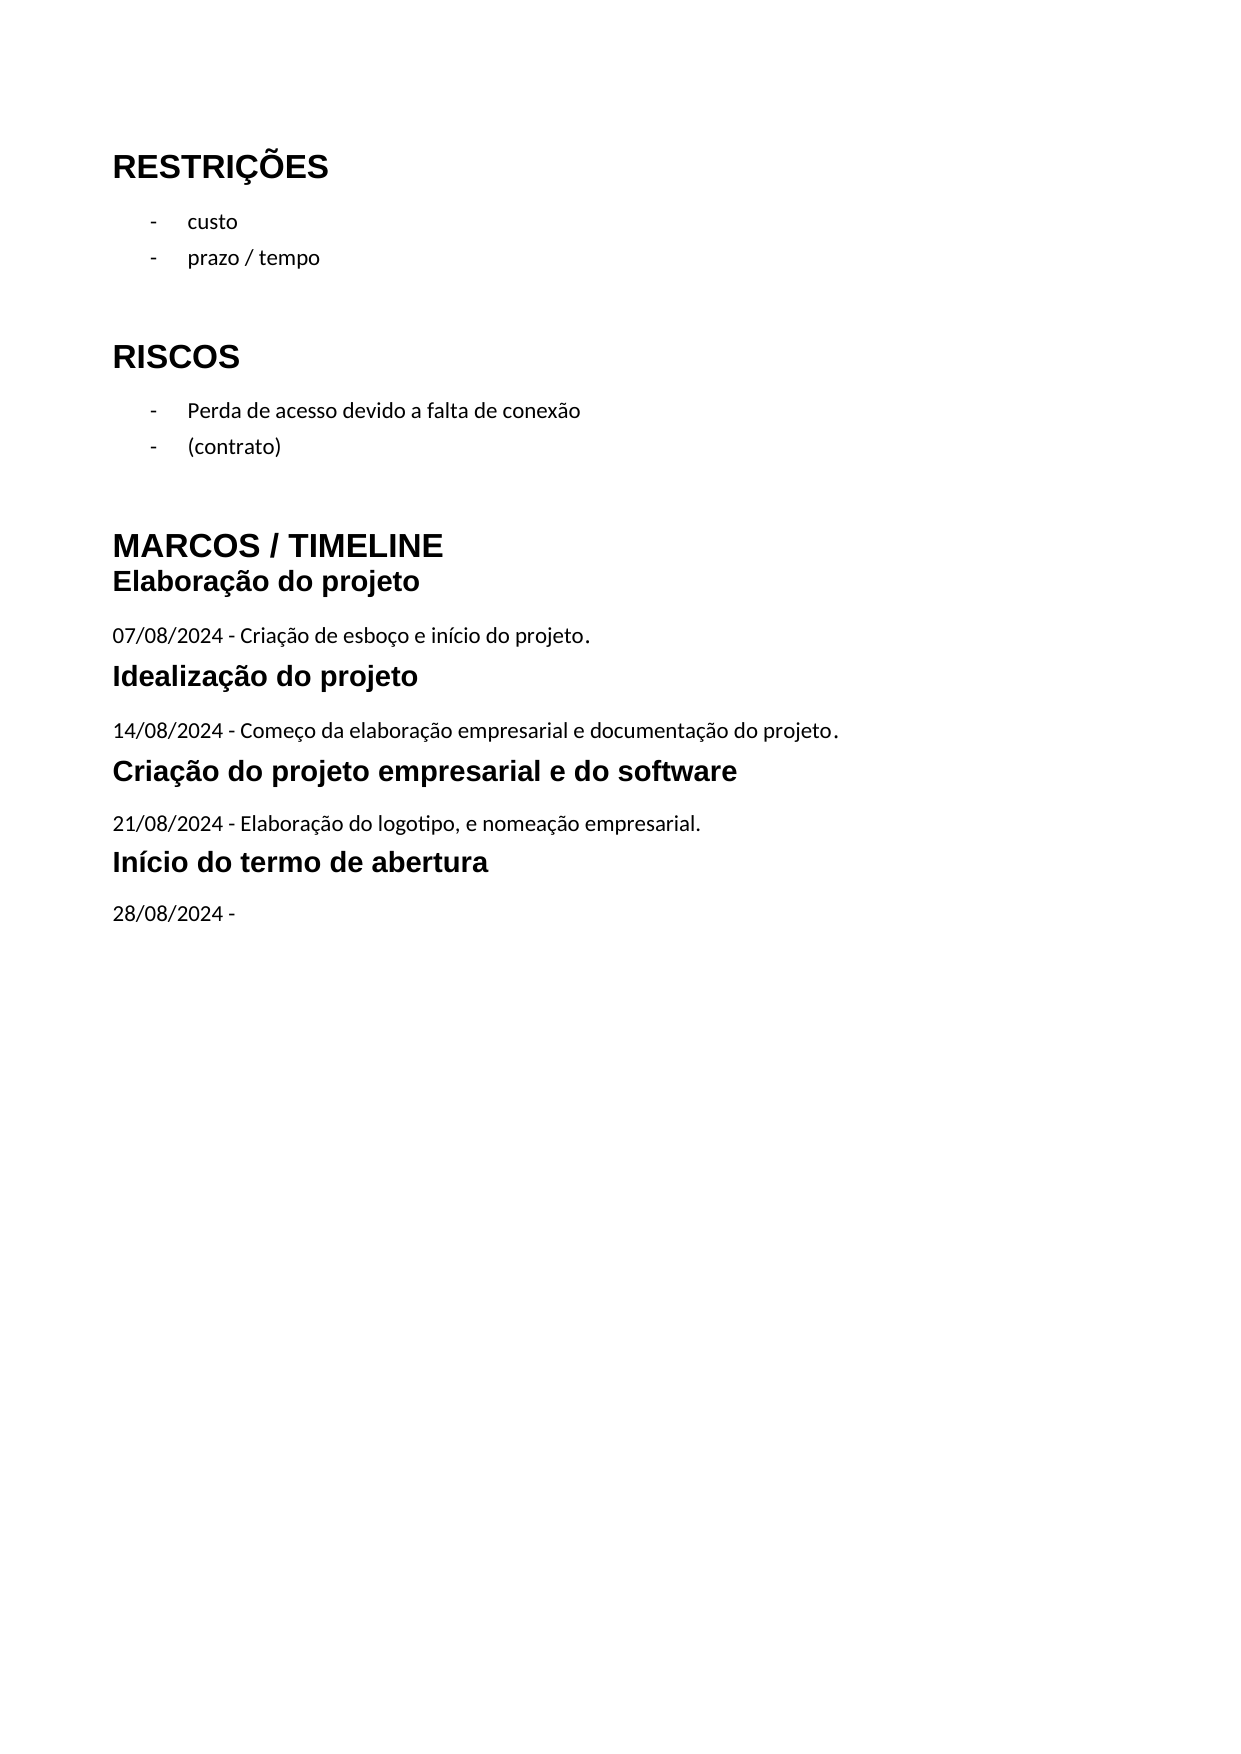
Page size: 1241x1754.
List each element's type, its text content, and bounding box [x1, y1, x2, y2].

subtitle RESTRIÇÕES [112, 148, 1137, 186]
subtitle RISCOS [112, 337, 1137, 375]
list Perda de acesso devido a falta de conexão [150, 396, 1137, 424]
subtitle Idealização do projeto [112, 659, 1137, 693]
subtitle Início do termo de abertura [112, 845, 1137, 879]
text 07/08/2024 - Criação de esboço e início do projeto. [112, 619, 1137, 650]
subtitle MARCOS / TIMELINE [112, 526, 1137, 564]
list prazo / tempo [150, 243, 1137, 271]
subtitle Criação do projeto empresarial e do software [112, 754, 1137, 788]
subtitle Elaboração do projeto [112, 564, 1137, 598]
text 21/08/2024 - Elaboração do logotipo, e nomeação empresarial. [112, 809, 1137, 837]
text 28/08/2024 - [112, 899, 1137, 927]
list custo [150, 207, 1137, 235]
list (contrato) [150, 432, 1137, 460]
text 14/08/2024 - Começo da elaboração empresarial e documentação do projeto. [112, 714, 1137, 745]
